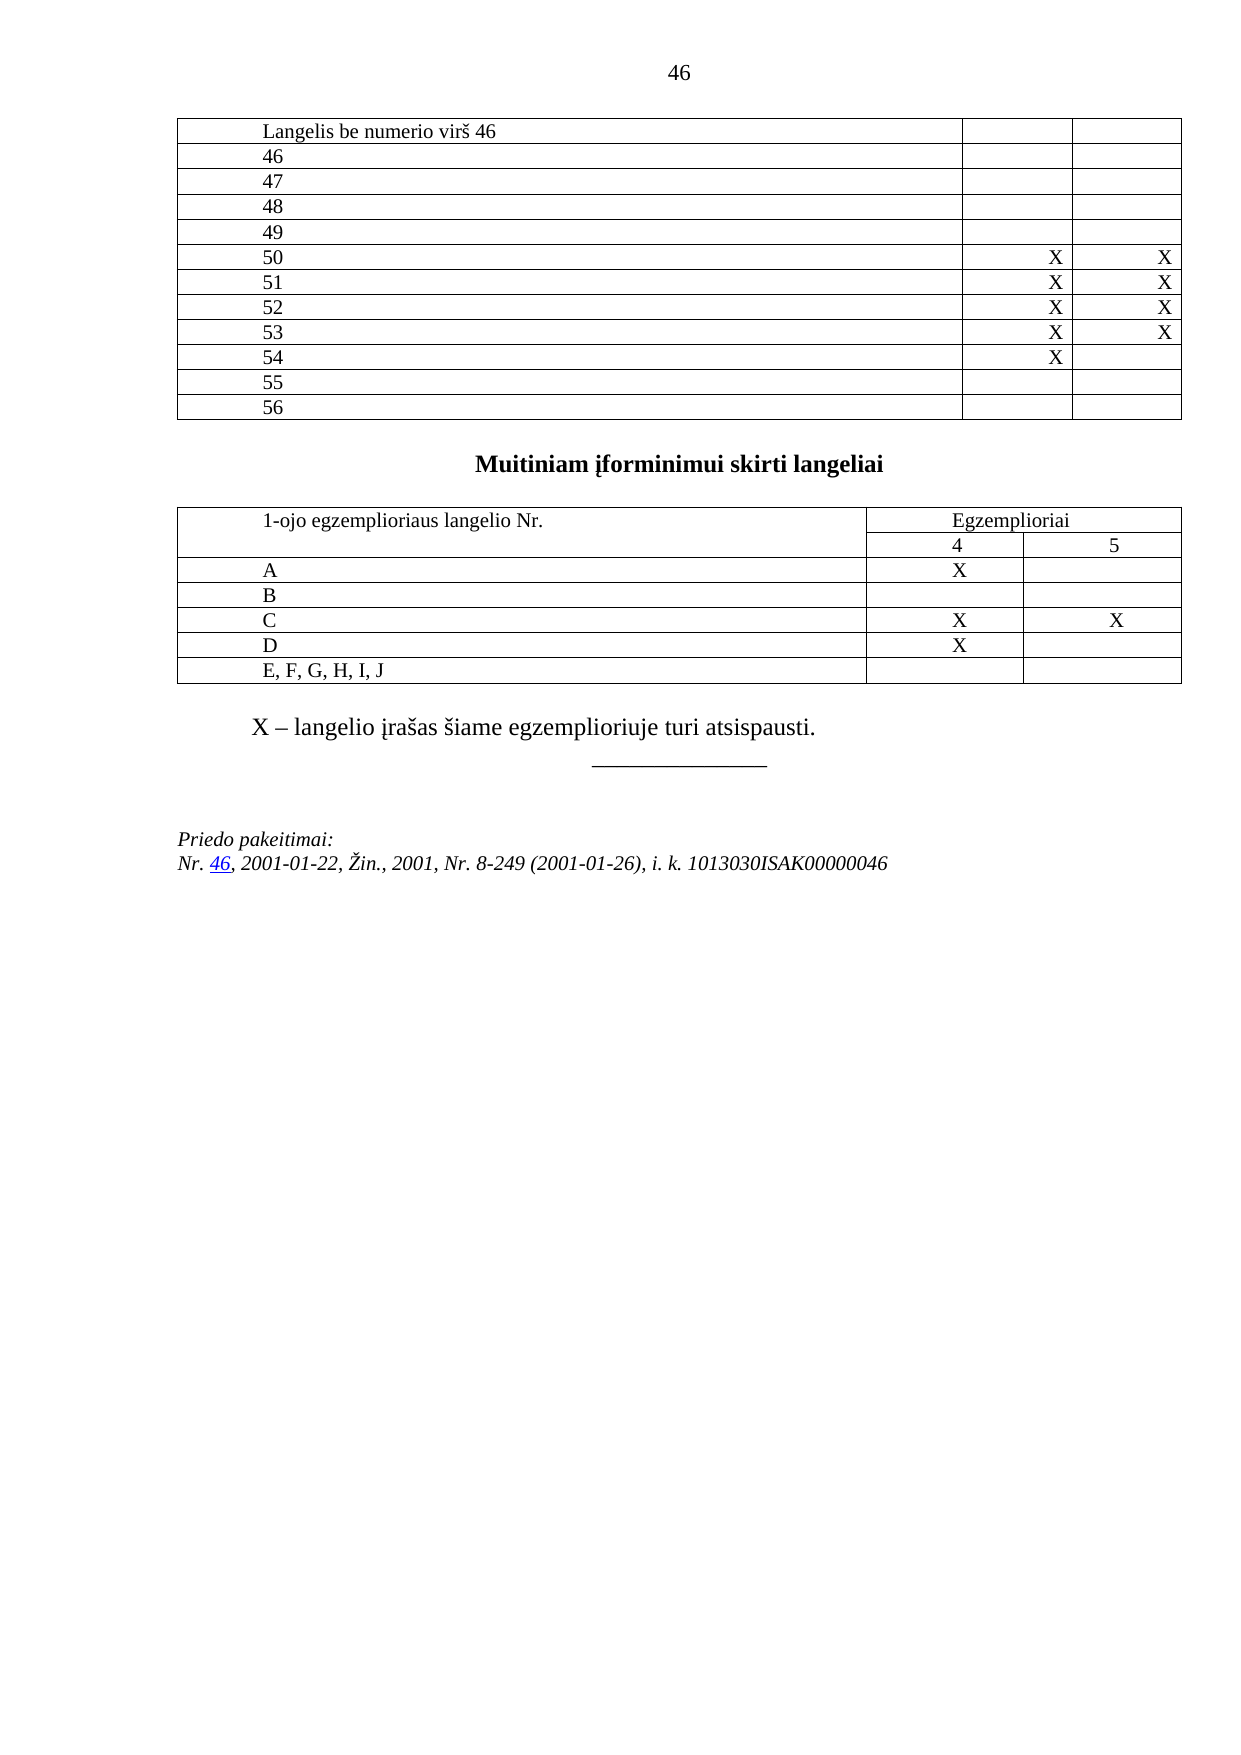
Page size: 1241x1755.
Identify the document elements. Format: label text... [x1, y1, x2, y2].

table_cell [963, 144, 1072, 168]
table_cell [1073, 195, 1181, 218]
text ______________ [177, 741, 1181, 770]
table_cell [867, 658, 1023, 682]
table_cell 49 [178, 220, 962, 244]
table_cell [963, 169, 1072, 193]
table_cell [1073, 119, 1181, 143]
table_cell [963, 395, 1072, 419]
table_cell [1024, 558, 1181, 582]
table_cell [1073, 345, 1181, 369]
table_cell [1073, 220, 1181, 244]
table_cell X [963, 345, 1072, 369]
table_header Egzemplioriai [867, 508, 1181, 532]
table_cell X [1073, 295, 1181, 319]
table_cell 52 [178, 295, 962, 319]
table_cell 53 [178, 320, 962, 344]
table_cell A [178, 558, 866, 582]
table_cell 5 [1024, 533, 1181, 557]
text Muitiniam įforminimui skirti langeliai [177, 449, 1181, 478]
table_cell [1073, 370, 1181, 394]
text Priedo pakeitimai: [177, 827, 1181, 851]
table_cell [1024, 583, 1181, 607]
table_cell 51 [178, 270, 962, 294]
table_cell C [178, 608, 866, 632]
table_cell X [867, 558, 1023, 582]
text X – langelio įrašas šiame egzemplioriuje turi atsispausti. [177, 712, 1181, 741]
table_cell X [1073, 270, 1181, 294]
table_cell 48 [178, 195, 962, 218]
table_cell X [1073, 320, 1181, 344]
table_cell [867, 583, 1023, 607]
table_cell [1073, 169, 1181, 193]
table_header 1-ojo egzemplioriaus langelio Nr. [178, 508, 866, 557]
table_cell [1073, 144, 1181, 168]
table_cell D [178, 633, 866, 657]
table_cell [1024, 658, 1181, 682]
table_cell 46 [178, 144, 962, 168]
table_cell 56 [178, 395, 962, 419]
table_cell [963, 220, 1072, 244]
table_cell X [867, 608, 1023, 632]
table_cell B [178, 583, 866, 607]
table_cell [963, 195, 1072, 218]
table_cell [963, 119, 1072, 143]
table_cell X [1073, 245, 1181, 269]
table_cell 50 [178, 245, 962, 269]
table_cell 54 [178, 345, 962, 369]
table_cell X [867, 633, 1023, 657]
table_cell 47 [178, 169, 962, 193]
table_cell 55 [178, 370, 962, 394]
table_cell X [963, 320, 1072, 344]
table_cell E, F, G, H, I, J [178, 658, 866, 682]
table_cell Langelis be numerio virš 46 [178, 119, 962, 143]
table_cell X [963, 295, 1072, 319]
table_cell 4 [867, 533, 1023, 557]
table_cell X [963, 270, 1072, 294]
table_cell X [963, 245, 1072, 269]
table_cell [963, 370, 1072, 394]
table_cell [1073, 395, 1181, 419]
table_cell [1024, 633, 1181, 657]
text Nr. 46, 2001-01-22, Žin., 2001, Nr. 8-249 (2001-01-26), i. k. 1013030ISAK00000046 [177, 851, 1181, 875]
table_cell X [1024, 608, 1181, 632]
